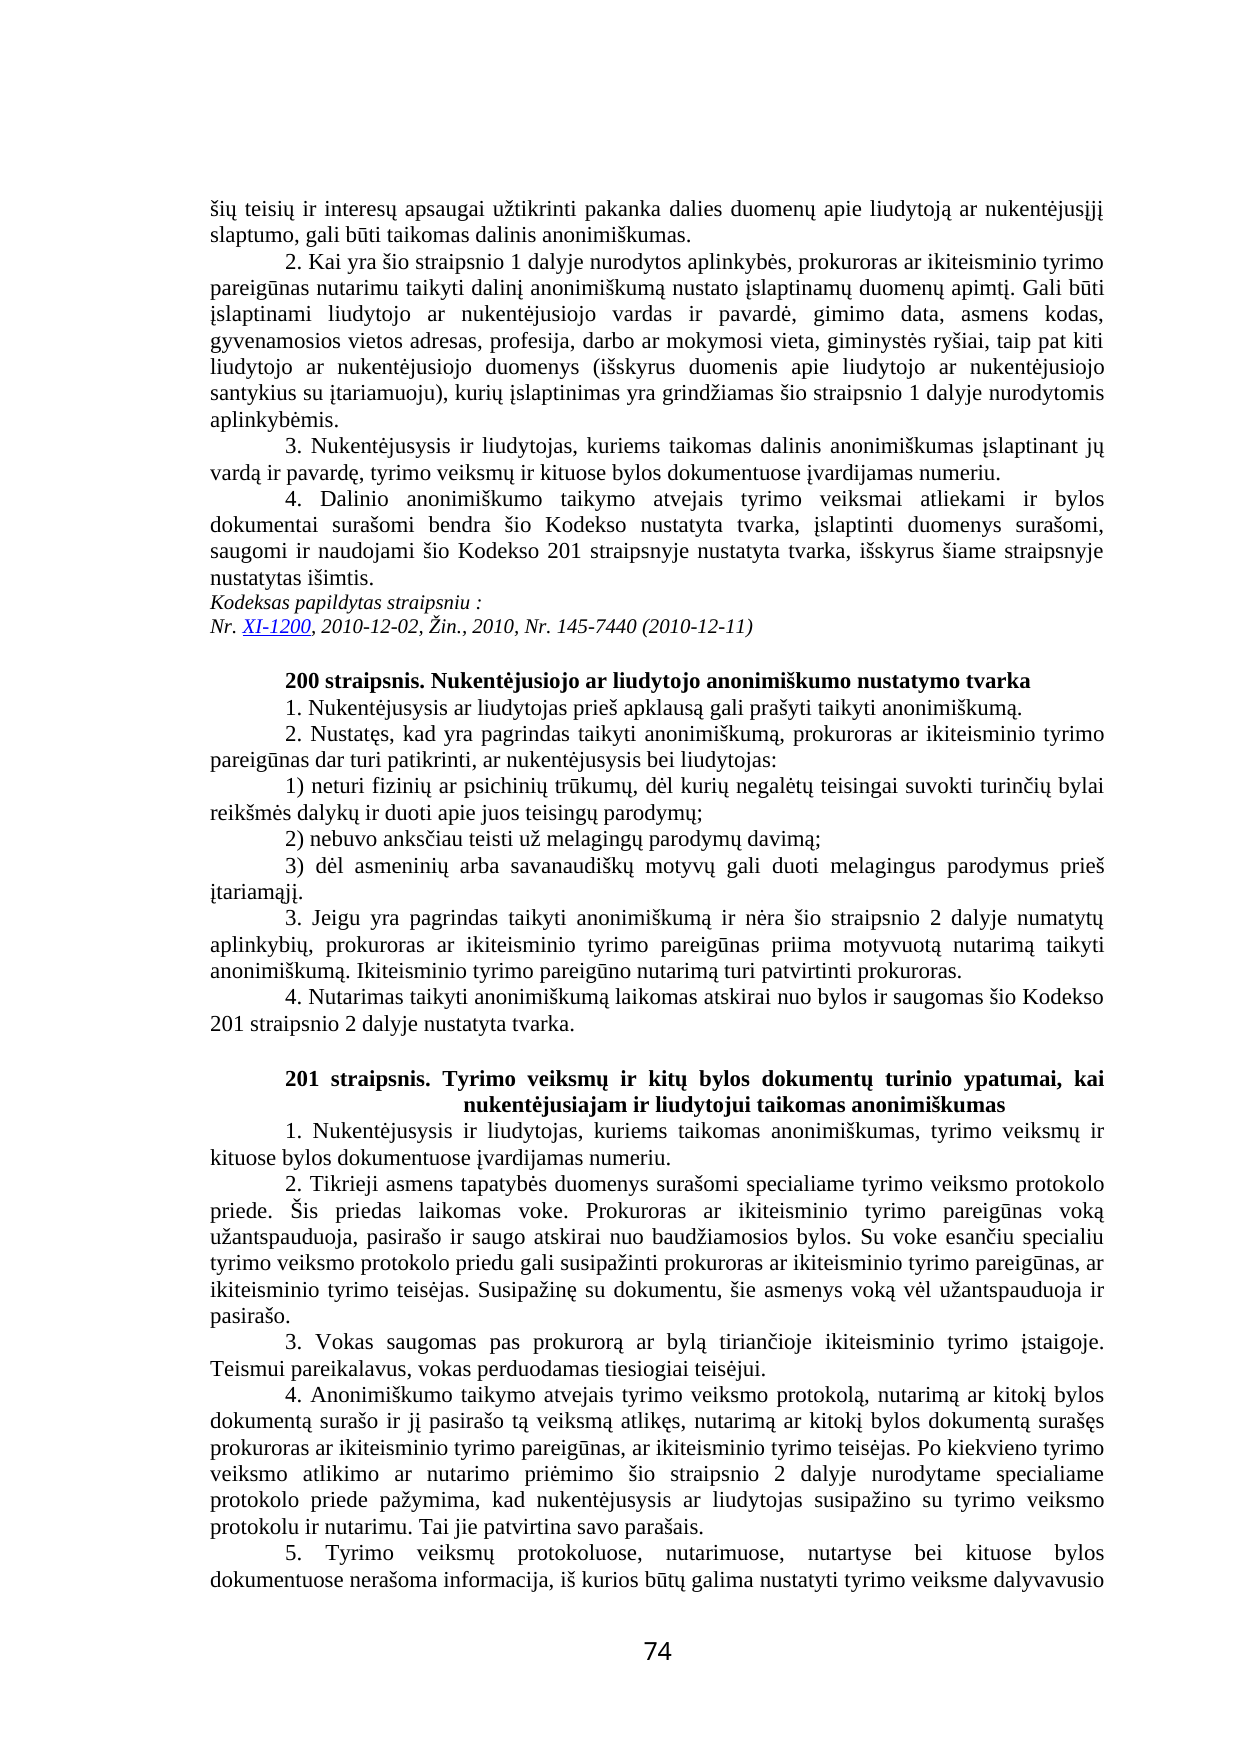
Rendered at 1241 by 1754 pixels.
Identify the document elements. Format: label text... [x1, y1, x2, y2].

text 2. Kai yra šio straipsnio 1 dalyje nurodytos aplinkybės, prokuroras ar ikiteisminio tyrimo pareigūnas nutarimu taikyti dalinį anonimiškumą nustato įslaptinamų duomenų apimtį. Gali būti įslaptinami liudytojo ar nukentėjusiojo vardas ir pavardė, gimimo data, asmens kodas, gyvenamosios vietos adresas, profesija, darbo ar mokymosi vieta, giminystės ryšiai, taip pat kiti liudytojo ar nukentėjusiojo duomenys (išskyrus duomenis apie liudytojo ar nukentėjusiojo santykius su įtariamuoju), kurių įslaptinimas yra grindžiamas šio straipsnio 1 dalyje nurodytomis aplinkybėmis. [210, 248, 1106, 432]
text 4. Dalinio anonimiškumo taikymo atvejais tyrimo veiksmai atliekami ir bylos dokumentai surašomi bendra šio Kodekso nustatyta tvarka, įslaptinti duomenys surašomi, saugomi ir naudojami šio Kodekso 201 straipsnyje nustatyta tvarka, išskyrus šiame straipsnyje nustatytas išimtis. [210, 485, 1106, 590]
text šių teisių ir interesų apsaugai užtikrinti pakanka dalies duomenų apie liudytoją ar nukentėjusįjį slaptumo, gali būti taikomas dalinis anonimiškumas. [210, 195, 1106, 248]
text 1. Nukentėjusysis ir liudytojas, kuriems taikomas anonimiškumas, tyrimo veiksmų ir kituose bylos dokumentuose įvardijamas numeriu. [210, 1118, 1106, 1170]
text 2. Tikrieji asmens tapatybės duomenys surašomi specialiame tyrimo veiksmo protokolo priede. Šis priedas laikomas voke. Prokuroras ar ikiteisminio tyrimo pareigūnas voką užantspauduoja, pasirašo ir saugo atskirai nuo baudžiamosios bylos. Su voke esančiu specialiu tyrimo veiksmo protokolo priedu gali susipažinti prokuroras ar ikiteisminio tyrimo pareigūnas, ar ikiteisminio tyrimo teisėjas. Susipažinę su dokumentu, šie asmenys voką vėl užantspauduoja ir pasirašo. [210, 1170, 1106, 1328]
text 4. Anonimiškumo taikymo atvejais tyrimo veiksmo protokolą, nutarimą ar kitokį bylos dokumentą surašo ir jį pasirašo tą veiksmą atlikęs, nutarimą ar kitokį bylos dokumentą surašęs prokuroras ar ikiteisminio tyrimo pareigūnas, ar ikiteisminio tyrimo teisėjas. Po kiekvieno tyrimo veiksmo atlikimo ar nutarimo priėmimo šio straipsnio 2 dalyje nurodytame specialiame protokolo priede pažymima, kad nukentėjusysis ar liudytojas susipažino su tyrimo veiksmo protokolu ir nutarimu. Tai jie patvirtina savo parašais. [210, 1381, 1106, 1539]
text 2) nebuvo anksčiau teisti už melagingų parodymų davimą; [210, 825, 1106, 852]
text 2. Nustatęs, kad yra pagrindas taikyti anonimiškumą, prokuroras ar ikiteisminio tyrimo pareigūnas dar turi patikrinti, ar nukentėjusysis bei liudytojas: [210, 720, 1106, 773]
text 201 straipsnis. Tyrimo veiksmų ir kitų bylos dokumentų turinio ypatumai, kai nukentėjusiajam ir liudytojui taikomas anonimiškumas [285, 1065, 1106, 1118]
text 5. Tyrimo veiksmų protokoluose, nutarimuose, nutartyse bei kituose bylos dokumentuose nerašoma informacija, iš kurios būtų galima nustatyti tyrimo veiksme dalyvavusio [210, 1539, 1106, 1592]
text Kodeksas papildytas straipsniu : [210, 590, 1106, 614]
text 3. Jeigu yra pagrindas taikyti anonimiškumą ir nėra šio straipsnio 2 dalyje numatytų aplinkybių, prokuroras ar ikiteisminio tyrimo pareigūnas priima motyvuotą nutarimą taikyti anonimiškumą. Ikiteisminio tyrimo pareigūno nutarimą turi patvirtinti prokuroras. [210, 904, 1106, 983]
text 3. Nukentėjusysis ir liudytojas, kuriems taikomas dalinis anonimiškumas įslaptinant jų vardą ir pavardę, tyrimo veiksmų ir kituose bylos dokumentuose įvardijamas numeriu. [210, 432, 1106, 485]
text Nr. XI-1200, 2010-12-02, Žin., 2010, Nr. 145-7440 (2010-12-11) [210, 614, 1106, 638]
text 4. Nutarimas taikyti anonimiškumą laikomas atskirai nuo bylos ir saugomas šio Kodekso 201 straipsnio 2 dalyje nustatyta tvarka. [210, 983, 1106, 1036]
text 3) dėl asmeninių arba savanaudiškų motyvų gali duoti melagingus parodymus prieš įtariamąjį. [210, 852, 1106, 904]
text 3. Vokas saugomas pas prokurorą ar bylą tiriančioje ikiteisminio tyrimo įstaigoje. Teismui pareikalavus, vokas perduodamas tiesiogiai teisėjui. [210, 1328, 1106, 1381]
text 1) neturi fizinių ar psichinių trūkumų, dėl kurių negalėtų teisingai suvokti turinčių bylai reikšmės dalykų ir duoti apie juos teisingų parodymų; [210, 773, 1106, 825]
text 200 straipsnis. Nukentėjusiojo ar liudytojo anonimiškumo nustatymo tvarka [285, 667, 1106, 693]
text 1. Nukentėjusysis ar liudytojas prieš apklausą gali prašyti taikyti anonimiškumą. [210, 693, 1106, 720]
